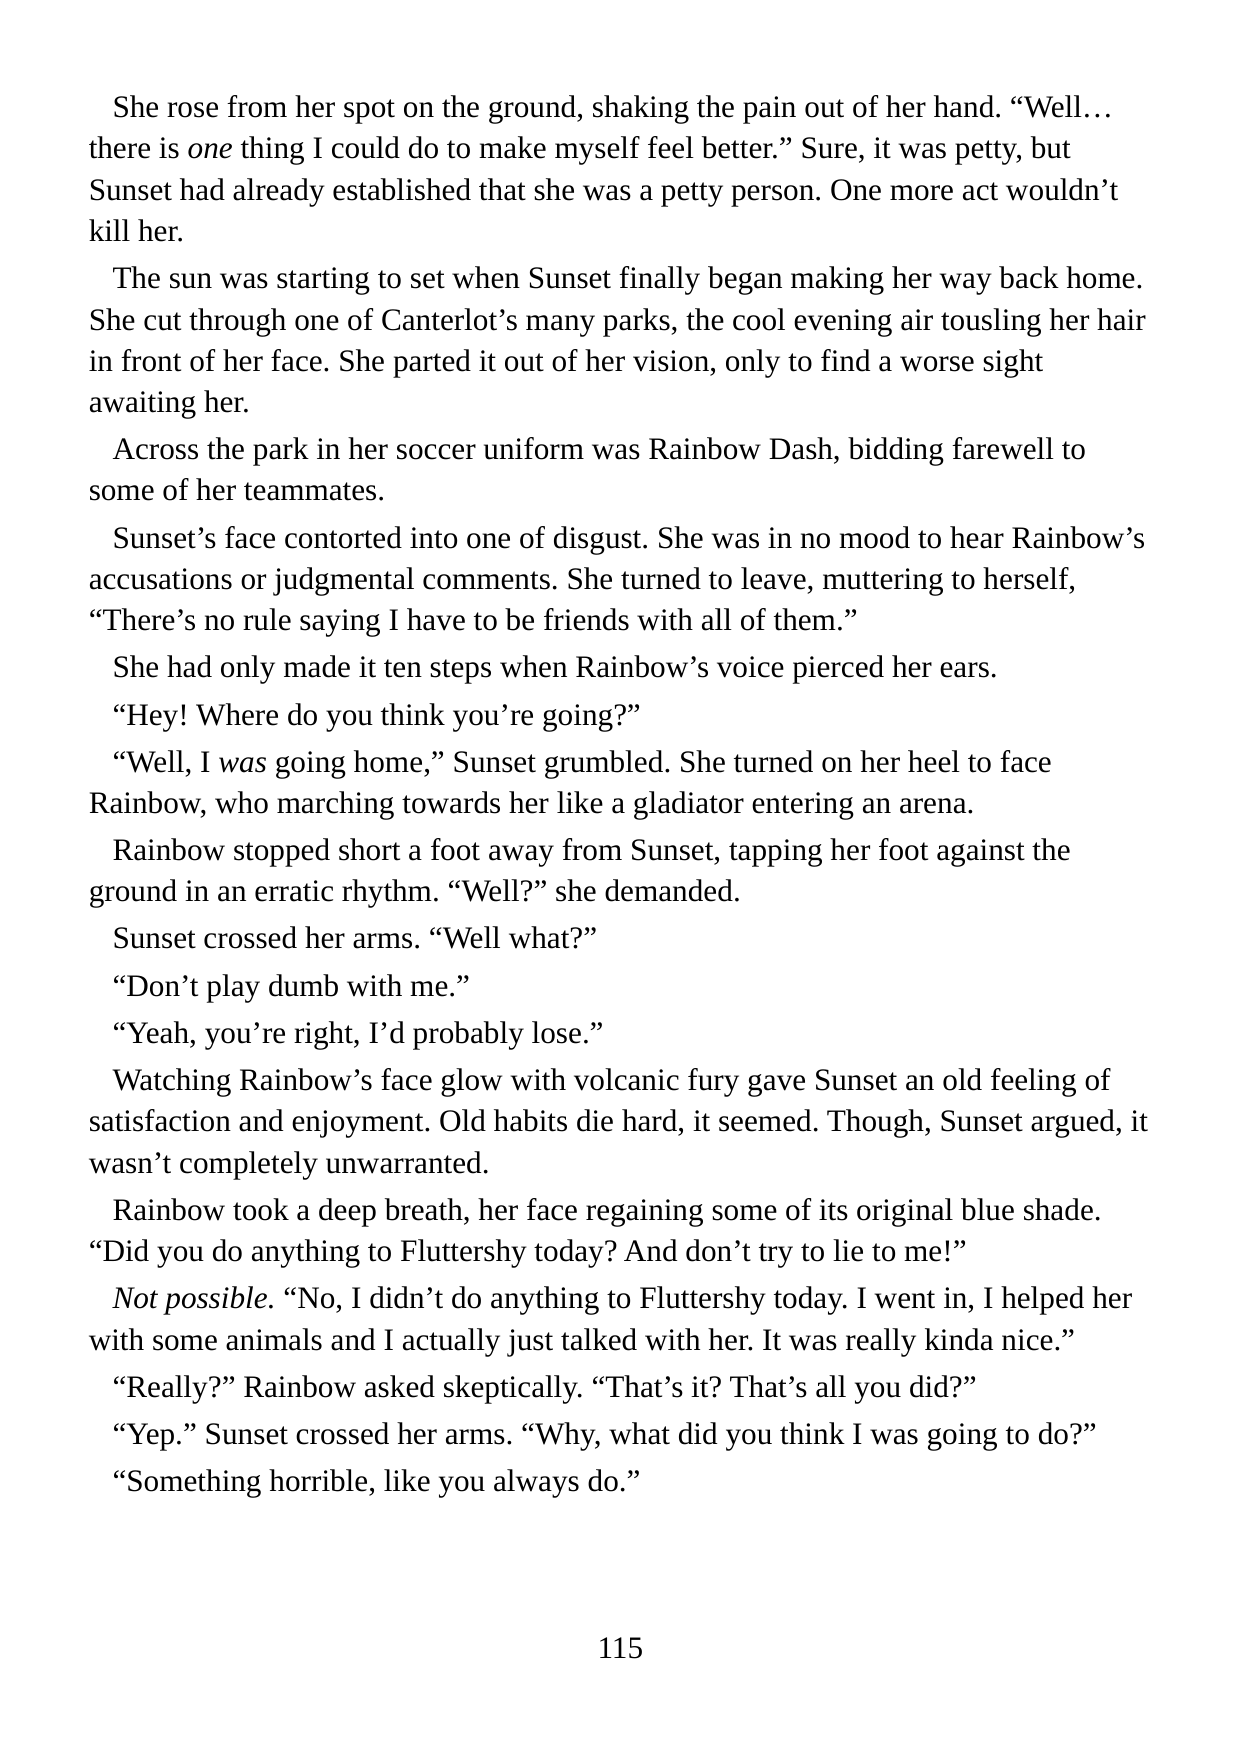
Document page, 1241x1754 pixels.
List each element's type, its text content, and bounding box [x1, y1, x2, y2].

text Rainbow took a deep breath, her face regaining some of its original blue shade. “Did you do anything to Fluttershy today? And don’t try to lie to me!” [88, 1191, 1152, 1268]
text “Really?” Rainbow asked skeptically. “That’s it? That’s all you did?” [88, 1368, 1152, 1404]
text “Well, I was going home,” Sunset grumbled. She turned on her heel to face Rainbow, who marching towards her like a gladiator entering an arena. [88, 743, 1152, 820]
text The sun was starting to set when Sunset finally began making her way back home. She cut through one of Canterlot’s many parks, the cool evening air tousling her hair in front of her face. She parted it out of her vision, only to find a worse sight awaiting her. [88, 259, 1152, 419]
text She rose from her spot on the ground, shaking the pain out of her hand. “Well… there is one thing I could do to make myself feel better.” Sure, it was petty, but Sunset had already established that she was a petty person. One more act wouldn’t kill her. [88, 88, 1152, 248]
text Across the park in her soccer uniform was Rainbow Dash, bidding farewell to some of her teammates. [88, 430, 1152, 508]
text Not possible. “No, I didn’t do anything to Fluttershy today. I went in, I helped her with some animals and I actually just talked with her. It was really kinda nice.” [88, 1279, 1152, 1357]
text “Yep.” Sunset crossed her arms. “Why, what did you think I was going to do?” [88, 1415, 1152, 1451]
text “Hey! Where do you think you’re going?” [88, 696, 1152, 732]
text Sunset’s face contorted into one of disgust. She was in no mood to hear Rainbow’s accusations or judgmental comments. She turned to leave, muttering to herself, “There’s no rule saying I have to be friends with all of them.” [88, 519, 1152, 637]
text She had only made it ten steps when Rainbow’s voice pierced her ears. [88, 648, 1152, 684]
text Sunset crossed her arms. “Well what?” [88, 920, 1152, 956]
text “Something horrible, like you always do.” [88, 1462, 1152, 1498]
text Rainbow stopped short a foot away from Sunset, tapping her foot against the ground in an erratic rhythm. “Well?” she demanded. [88, 831, 1152, 908]
text “Yeah, you’re right, I’d probably lose.” [88, 1014, 1152, 1050]
text “Don’t play dumb with me.” [88, 967, 1152, 1003]
text Watching Rainbow’s face glow with volcanic fury gave Sunset an old feeling of satisfaction and enjoyment. Old habits die hard, it seemed. Though, Sunset argued, it wasn’t completely unwarranted. [88, 1061, 1152, 1180]
